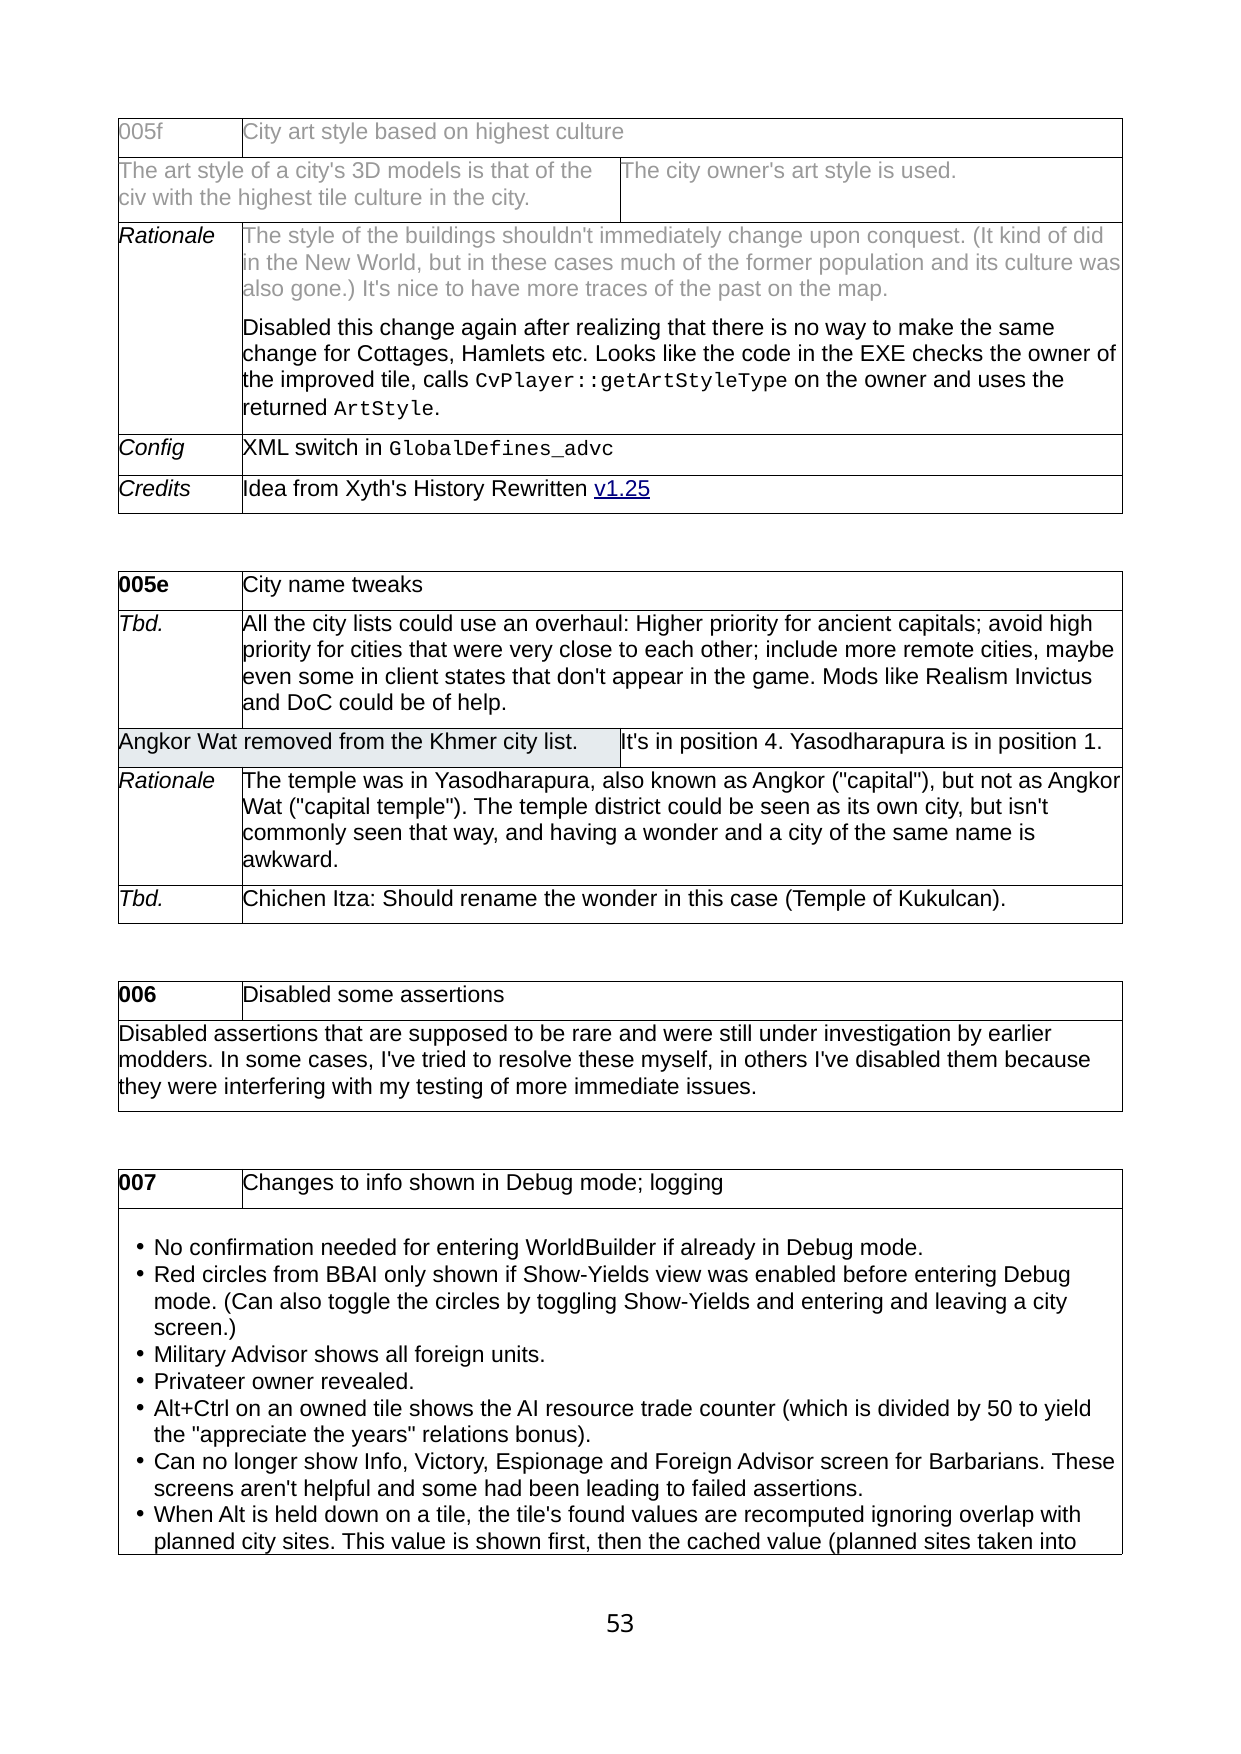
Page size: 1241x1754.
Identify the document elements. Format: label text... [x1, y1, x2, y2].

table_cell Rationale [119, 768, 242, 884]
table_cell Tbd. [119, 611, 242, 728]
table_cell Rationale [119, 223, 242, 434]
table_cell Disabled assertions that are supposed to be rare and were still under investigation by earlier modders. In some cases, I've tried to resolve these myself, in others I've disabled them because they were interfering with my testing of more immediate issues. [119, 1021, 1122, 1111]
table_cell Angkor Wat removed from the Khmer city list. [119, 729, 620, 767]
table_header 007 [119, 1170, 242, 1208]
table_cell The city owner's art style is used. [621, 158, 1122, 222]
table_cell 005f [119, 119, 242, 157]
table_cell It's in position 4. Yasodharapura is in position 1. [621, 729, 1122, 767]
table_header 006 [119, 982, 242, 1020]
table_cell All the city lists could use an overhaul: Higher priority for ancient capitals; avoid high priority for cities that were very close to each other; include more remote cities, maybe even some in client states that don't appear in the game. Mods like Realism Invictus and DoC could be of help. [243, 611, 1122, 728]
table_cell Idea from Xyth's History Rewritten v1.25 [243, 476, 1122, 513]
table_cell City art style based on highest culture [243, 119, 1122, 157]
table_cell Chichen Itza: Should rename the wonder in this case (Temple of Kukulcan). [243, 886, 1122, 923]
table_cell The temple was in Yasodharapura, also known as Angkor ("capital"), but not as Angkor Wat ("capital temple"). The temple district could be seen as its own city, but isn't commonly seen that way, and having a wonder and a city of the same name is awkward. [243, 768, 1122, 884]
table_header Changes to info shown in Debug mode; logging [243, 1170, 1122, 1208]
table_cell The art style of a city's 3D models is that of the civ with the highest tile culture in the city. [119, 158, 620, 222]
table_cell Config [119, 435, 242, 474]
table_cell XML switch in GlobalDefines_advc [243, 435, 1122, 474]
table_header Disabled some assertions [243, 982, 1122, 1020]
table_header City name tweaks [243, 572, 1122, 610]
table_cell Credits [119, 476, 242, 513]
table_cell Tbd. [119, 886, 242, 923]
table_header 005e [119, 572, 242, 610]
table_cell The style of the buildings shouldn't immediately change upon conquest. (It kind of did in the New World, but in these cases much of the former population and its culture was also gone.) It's nice to have more traces of the past on the map. Disabled this change again after realizing that there is no way to make the same change for Cottages, Hamlets etc. Looks like the code in the EXE checks the owner of the improved tile, calls CvPlayer::getArtStyleType on the owner and uses the returned ArtStyle. [243, 223, 1122, 434]
table_cell No confirmation needed for entering WorldBuilder if already in Debug mode. Red circles from BBAI only shown if Show-Yields view was enabled before entering Debug mode. (Can also toggle the circles by toggling Show-Yields and entering and leaving a city screen.) Military Advisor shows all foreign units. Privateer owner revealed. Alt+Ctrl on an owned tile shows the AI resource trade counter (which is divided by 50 to yield the "appreciate the years" relations bonus). Can no longer show Info, Victory, Espionage and Foreign Advisor screen for Barbarians. These screens aren't helpful and some had been leading to failed assertions. When Alt is held down on a tile, the tile's found values are recomputed ignoring overlap with planned city sites. This value is shown first, then the cached value (planned sites taken into [119, 1209, 1122, 1554]
